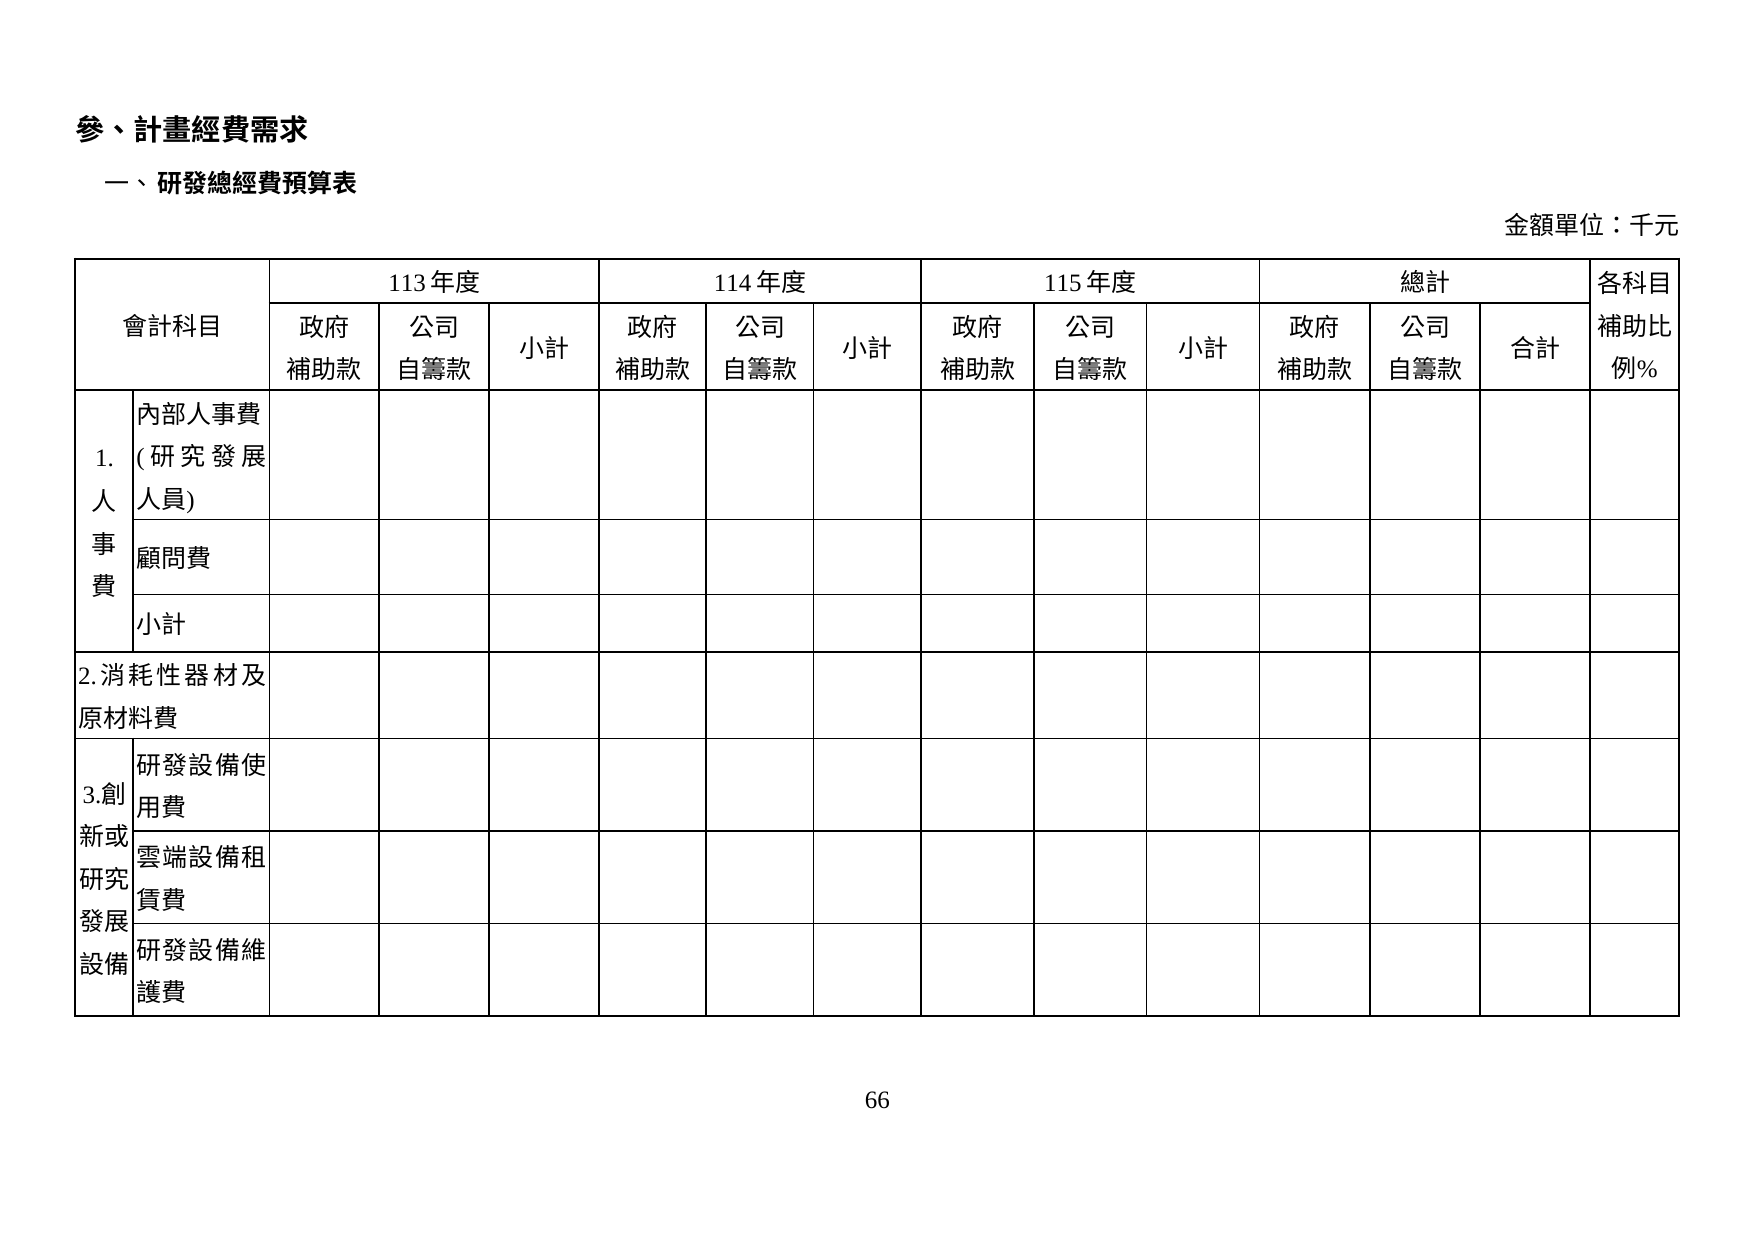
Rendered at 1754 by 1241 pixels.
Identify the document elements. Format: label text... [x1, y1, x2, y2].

table_cell 小計 [134, 595, 269, 651]
table_cell [600, 832, 705, 923]
table_cell 政府 補助款 [1260, 304, 1369, 389]
table_cell 公司 自籌款 [707, 304, 813, 389]
table_cell 研發設備維護費 [134, 924, 269, 1015]
table_cell [380, 653, 488, 738]
table_cell [1371, 832, 1479, 923]
table_cell 小計 [1147, 304, 1259, 389]
table_cell [1260, 739, 1369, 830]
table_header 總計 [1260, 260, 1589, 302]
table_cell [270, 832, 378, 923]
table_cell 公司 自籌款 [1371, 304, 1479, 389]
table_cell [490, 653, 598, 738]
table_cell 合計 [1481, 304, 1589, 389]
table_cell [490, 595, 598, 651]
table_cell [814, 653, 920, 738]
table_cell [380, 520, 488, 594]
table_cell [1035, 832, 1146, 923]
table_cell [1260, 520, 1369, 594]
table_cell 研發設備使用費 [134, 739, 269, 830]
table_header 會計科目 [76, 260, 269, 389]
table_cell [922, 520, 1033, 594]
table_cell [1035, 924, 1146, 1015]
table_cell [814, 520, 920, 594]
table_cell [1481, 832, 1589, 923]
table_cell [1147, 653, 1259, 738]
table_cell [380, 832, 488, 923]
table_cell [1147, 391, 1259, 518]
table_cell [1147, 739, 1259, 830]
table_cell [270, 739, 378, 830]
table_cell 公司 自籌款 [380, 304, 488, 389]
table_cell [270, 924, 378, 1015]
table_cell [1035, 391, 1146, 518]
table_cell [1481, 924, 1589, 1015]
table_cell [1591, 924, 1678, 1015]
table_cell 3.創新或研究發展設備 [76, 739, 132, 1015]
table_cell [922, 653, 1033, 738]
table_cell [1481, 595, 1589, 651]
table_cell [1481, 520, 1589, 594]
table_cell [1591, 832, 1678, 923]
list 金額單位：千元 [134, 203, 1679, 245]
table_cell [490, 520, 598, 594]
table_cell [1035, 595, 1146, 651]
table_cell [707, 924, 813, 1015]
table_cell [380, 391, 488, 518]
table_cell [270, 391, 378, 518]
table_cell [270, 520, 378, 594]
table_cell [1371, 520, 1479, 594]
table_cell [1147, 832, 1259, 923]
table_cell [600, 520, 705, 594]
table_cell [1147, 520, 1259, 594]
table_cell [1147, 595, 1259, 651]
table_cell [1371, 739, 1479, 830]
table_cell [490, 832, 598, 923]
table_cell [380, 595, 488, 651]
table_cell 小計 [814, 304, 920, 389]
table_cell [1371, 391, 1479, 518]
table_header 115年度 [922, 260, 1259, 302]
table_cell [814, 391, 920, 518]
table_cell [1371, 595, 1479, 651]
table_cell [1260, 924, 1369, 1015]
table_cell [380, 739, 488, 830]
table_cell 2.消耗性器材及原材料費 [76, 653, 269, 738]
table_cell [1260, 595, 1369, 651]
table_cell [1035, 520, 1146, 594]
table_cell [707, 391, 813, 518]
table_cell 顧問費 [134, 520, 269, 594]
table_cell [814, 924, 920, 1015]
table_cell [600, 595, 705, 651]
table_cell [1481, 653, 1589, 738]
table_cell [1260, 653, 1369, 738]
table_cell [600, 739, 705, 830]
table_cell [922, 739, 1033, 830]
table_cell [922, 595, 1033, 651]
table_cell [707, 520, 813, 594]
table_cell 政府 補助款 [922, 304, 1033, 389]
table_cell [814, 595, 920, 651]
table_cell [922, 924, 1033, 1015]
table_cell [1260, 832, 1369, 923]
table_cell [490, 739, 598, 830]
table_cell [1591, 391, 1678, 518]
table_cell [814, 832, 920, 923]
table_cell [600, 653, 705, 738]
table_cell [1260, 391, 1369, 518]
table_cell 公司 自籌款 [1035, 304, 1146, 389]
table_cell 小計 [490, 304, 598, 389]
table_header 114年度 [600, 260, 920, 302]
list 、計畫經費需求 [75, 110, 1654, 148]
table_cell [1371, 653, 1479, 738]
table_cell 內部人事費 (研究發展人員) [134, 391, 269, 518]
table_header 各科目補助比例% [1591, 260, 1678, 389]
table_cell [1147, 924, 1259, 1015]
table_cell [707, 595, 813, 651]
table_cell [814, 739, 920, 830]
table_cell [1481, 739, 1589, 830]
table_cell [600, 391, 705, 518]
table_cell [922, 391, 1033, 518]
table_cell 1. 人 事 費 [76, 391, 132, 651]
table_cell [707, 832, 813, 923]
table_cell [270, 653, 378, 738]
table_cell [1035, 739, 1146, 830]
table_cell [1591, 520, 1678, 594]
table_cell [600, 924, 705, 1015]
table_cell 政府 補助款 [600, 304, 705, 389]
table_cell [270, 595, 378, 651]
table_cell [1591, 595, 1678, 651]
table_cell [1591, 739, 1678, 830]
table_cell [1481, 391, 1589, 518]
table_header 113年度 [270, 260, 598, 302]
table_cell [380, 924, 488, 1015]
table_cell [1591, 653, 1678, 738]
table_cell [490, 391, 598, 518]
table_cell [707, 739, 813, 830]
list 研發總經費預算表 [104, 160, 1679, 203]
table_cell [1371, 924, 1479, 1015]
table_cell 雲端設備租賃費 [134, 832, 269, 923]
table_cell [707, 653, 813, 738]
table_cell 政府 補助款 [270, 304, 378, 389]
table_cell [1035, 653, 1146, 738]
table_cell [922, 832, 1033, 923]
table_cell [490, 924, 598, 1015]
